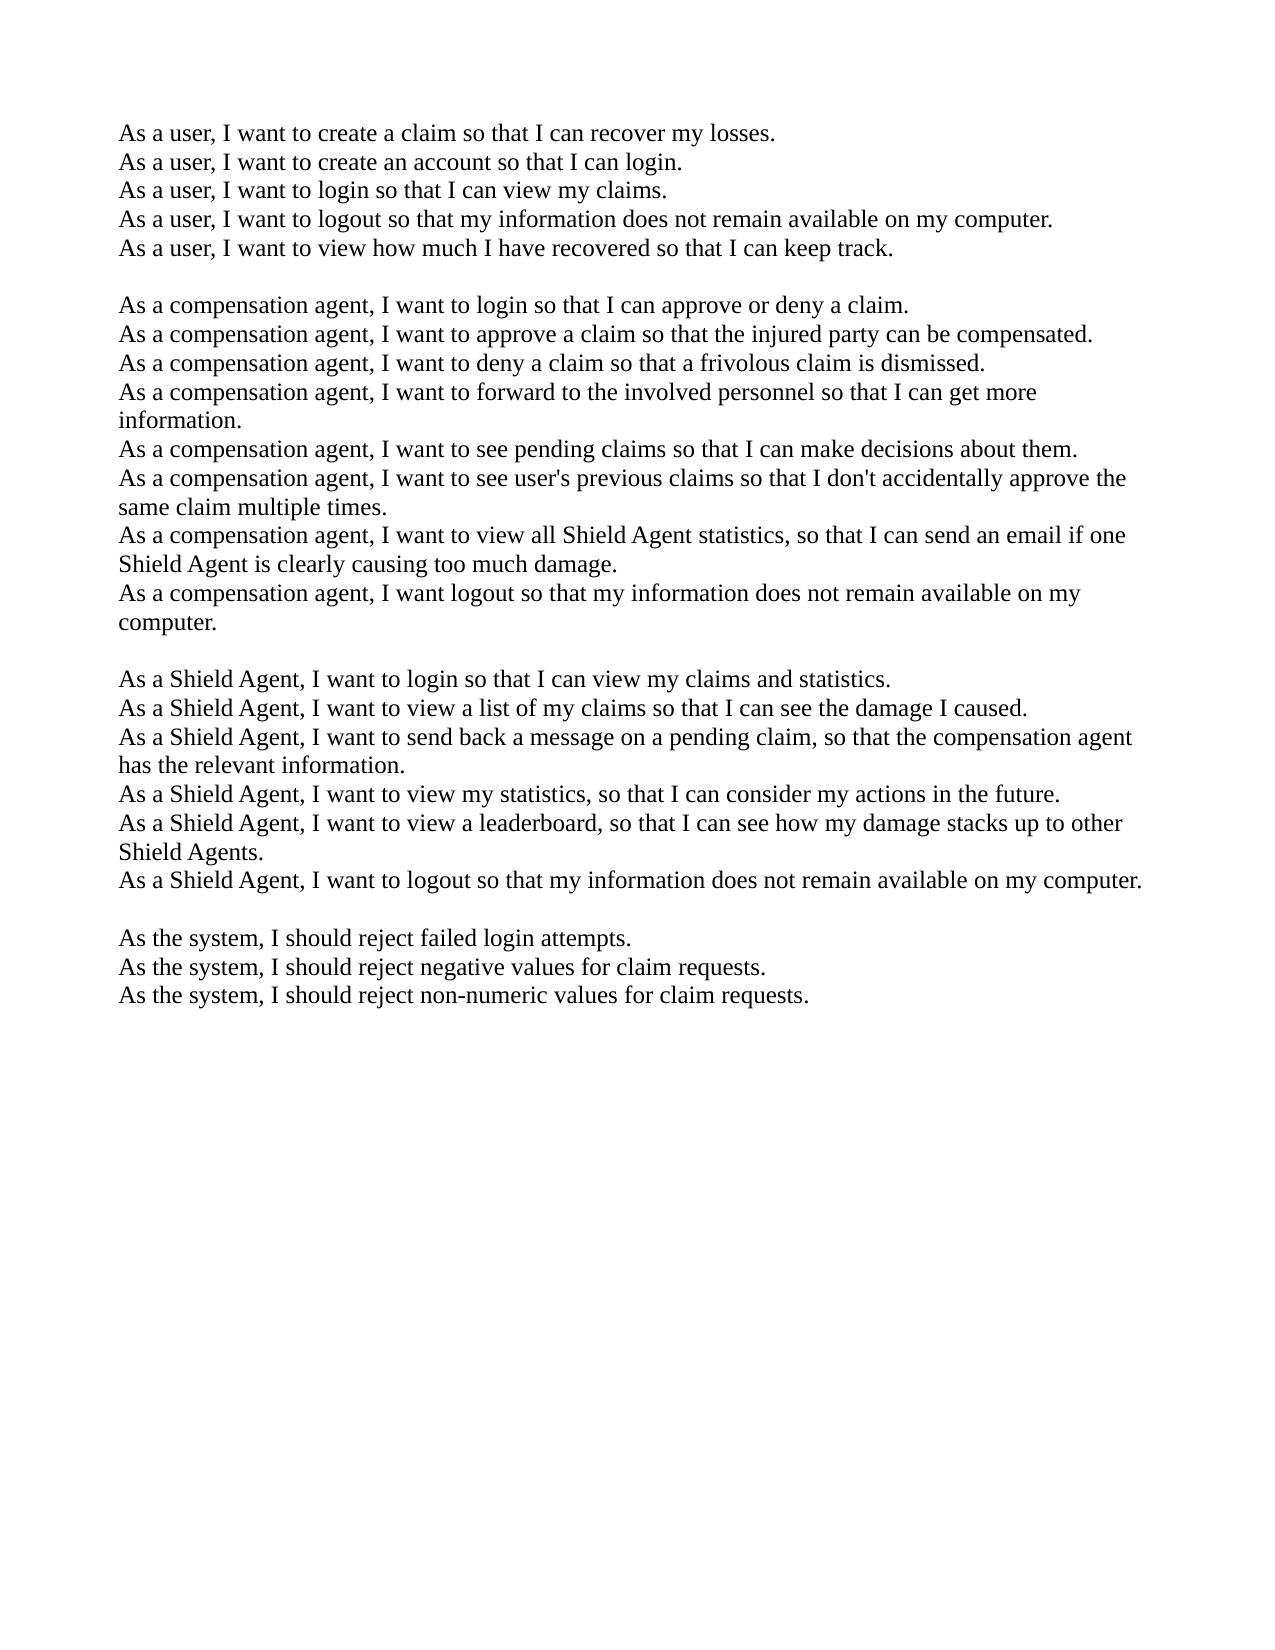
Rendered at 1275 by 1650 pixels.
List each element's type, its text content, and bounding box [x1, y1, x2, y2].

text As the system, I should reject non-numeric values for claim requests. [118, 981, 1157, 1009]
text As a Shield Agent, I want to logout so that my information does not remain available on my computer. [118, 866, 1157, 894]
text As a compensation agent, I want to view all Shield Agent statistics, so that I can send an email if one Shield Agent is clearly causing too much damage. [118, 521, 1157, 578]
text As a Shield Agent, I want to login so that I can view my claims and statistics. [118, 664, 1157, 693]
text As the system, I should reject failed login attempts. [118, 923, 1157, 952]
text As a user, I want to login so that I can view my claims. [118, 176, 1157, 204]
text As a compensation agent, I want to forward to the involved personnel so that I can get more information. [118, 377, 1157, 434]
text As a Shield Agent, I want to view a leaderboard, so that I can see how my damage stacks up to other Shield Agents. [118, 808, 1157, 866]
text As a user, I want to create a claim so that I can recover my losses. [118, 118, 1157, 147]
text As a Shield Agent, I want to send back a message on a pending claim, so that the compensation agent has the relevant information. [118, 722, 1157, 779]
text As the system, I should reject negative values for claim requests. [118, 952, 1157, 981]
text As a user, I want to logout so that my information does not remain available on my computer. [118, 204, 1157, 233]
text As a compensation agent, I want to deny a claim so that a frivolous claim is dismissed. [118, 348, 1157, 377]
text As a Shield Agent, I want to view my statistics, so that I can consider my actions in the future. [118, 779, 1157, 808]
text As a compensation agent, I want to see pending claims so that I can make decisions about them. [118, 434, 1157, 463]
text As a user, I want to view how much I have recovered so that I can keep track. [118, 233, 1157, 262]
text As a compensation agent, I want to approve a claim so that the injured party can be compensated. [118, 319, 1157, 348]
text As a Shield Agent, I want to view a list of my claims so that I can see the damage I caused. [118, 693, 1157, 722]
text As a user, I want to create an account so that I can login. [118, 147, 1157, 176]
text As a compensation agent, I want to see user's previous claims so that I don't accidentally approve the same claim multiple times. [118, 463, 1157, 521]
text As a compensation agent, I want logout so that my information does not remain available on my computer. [118, 578, 1157, 636]
text As a compensation agent, I want to login so that I can approve or deny a claim. [118, 291, 1157, 319]
